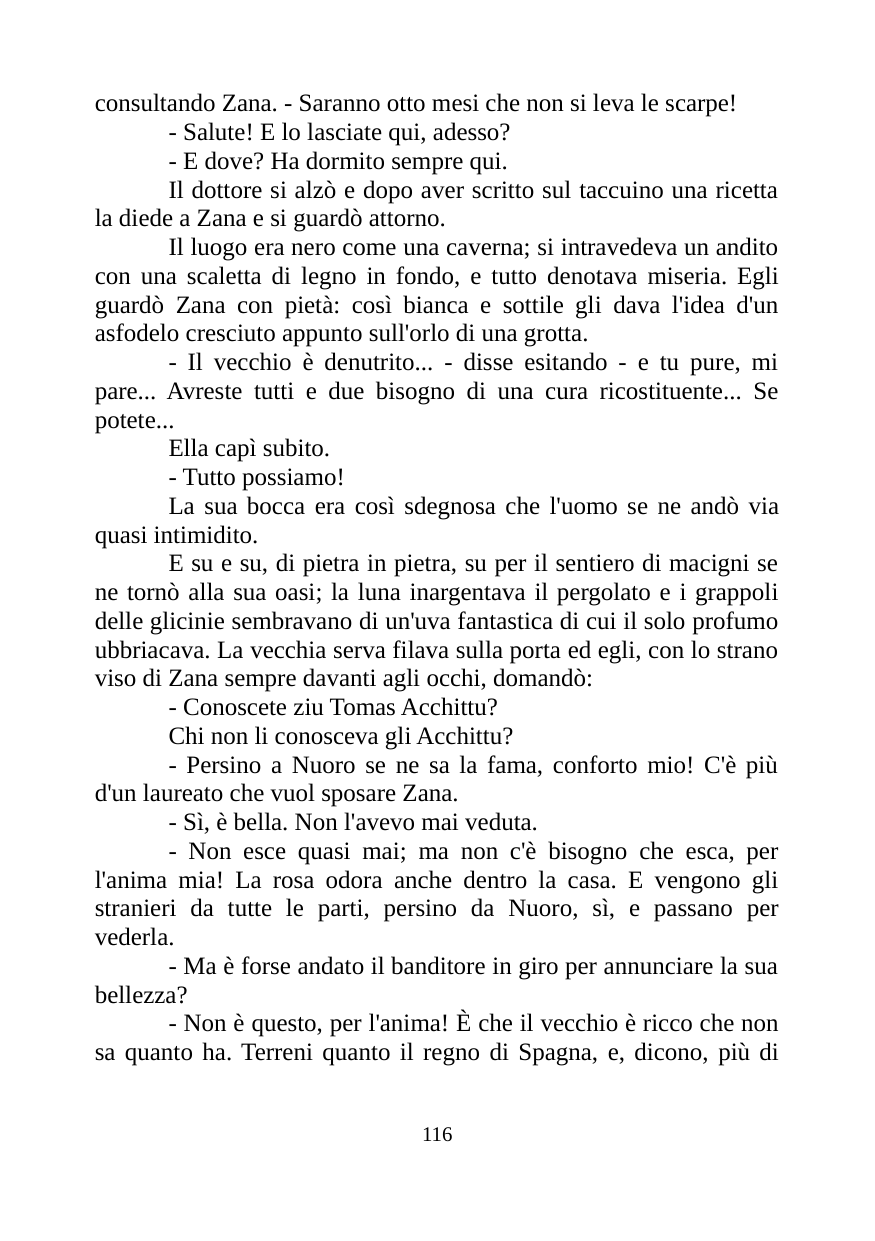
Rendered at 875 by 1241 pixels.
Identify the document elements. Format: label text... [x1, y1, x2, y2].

text - Salute! E lo lasciate qui, adesso? [94, 117, 779, 146]
text La sua bocca era così sdegnosa che l'uomo se ne andò via quasi intimidito. [94, 491, 779, 548]
text - Non è questo, per l'anima! È che il vecchio è ricco che non sa quanto ha. Terreni quanto il regno di Spagna, e, dicono, più di [94, 1008, 779, 1066]
text Chi non li conosceva gli Acchittu? [94, 721, 779, 750]
text Il luogo era nero come una caverna; si intravedeva un andito con una scaletta di legno in fondo, e tutto denotava miseria. Egli guardò Zana con pietà: così bianca e sottile gli dava l'idea d'un asfodelo cresciuto appunto sull'orlo di una grotta. [94, 232, 779, 347]
text - Il vecchio è denutrito... - disse esitando - e tu pure, mi pare... Avreste tutti e due bisogno di una cura ricostituente... Se potete... [94, 347, 779, 433]
text - Ma è forse andato il banditore in giro per annunciare la sua bellezza? [94, 951, 779, 1008]
text - Persino a Nuoro se ne sa la fama, conforto mio! C'è più d'un laureato che vuol sposare Zana. [94, 750, 779, 807]
text Il dottore si alzò e dopo aver scritto sul taccuino una ricetta la diede a Zana e si guardò attorno. [94, 175, 779, 232]
text - E dove? Ha dormito sempre qui. [94, 146, 779, 175]
text - Sì, è bella. Non l'avevo mai veduta. [94, 807, 779, 836]
text consultando Zana. - Saranno otto mesi che non si leva le scarpe! [94, 88, 779, 117]
text Ella capì subito. [94, 433, 779, 462]
text E su e su, di pietra in pietra, su per il sentiero di macigni se ne tornò alla sua oasi; la luna inargentava il pergolato e i grappoli delle glicinie sembravano di un'uva fantastica di cui il solo profumo ubbriacava. La vecchia serva filava sulla porta ed egli, con lo strano viso di Zana sempre davanti agli occhi, domandò: [94, 548, 779, 692]
text - Non esce quasi mai; ma non c'è bisogno che esca, per l'anima mia! La rosa odora anche dentro la casa. E vengono gli stranieri da tutte le parti, persino da Nuoro, sì, e passano per vederla. [94, 836, 779, 951]
text - Tutto possiamo! [94, 462, 779, 491]
text - Conoscete ziu Tomas Acchittu? [94, 692, 779, 721]
